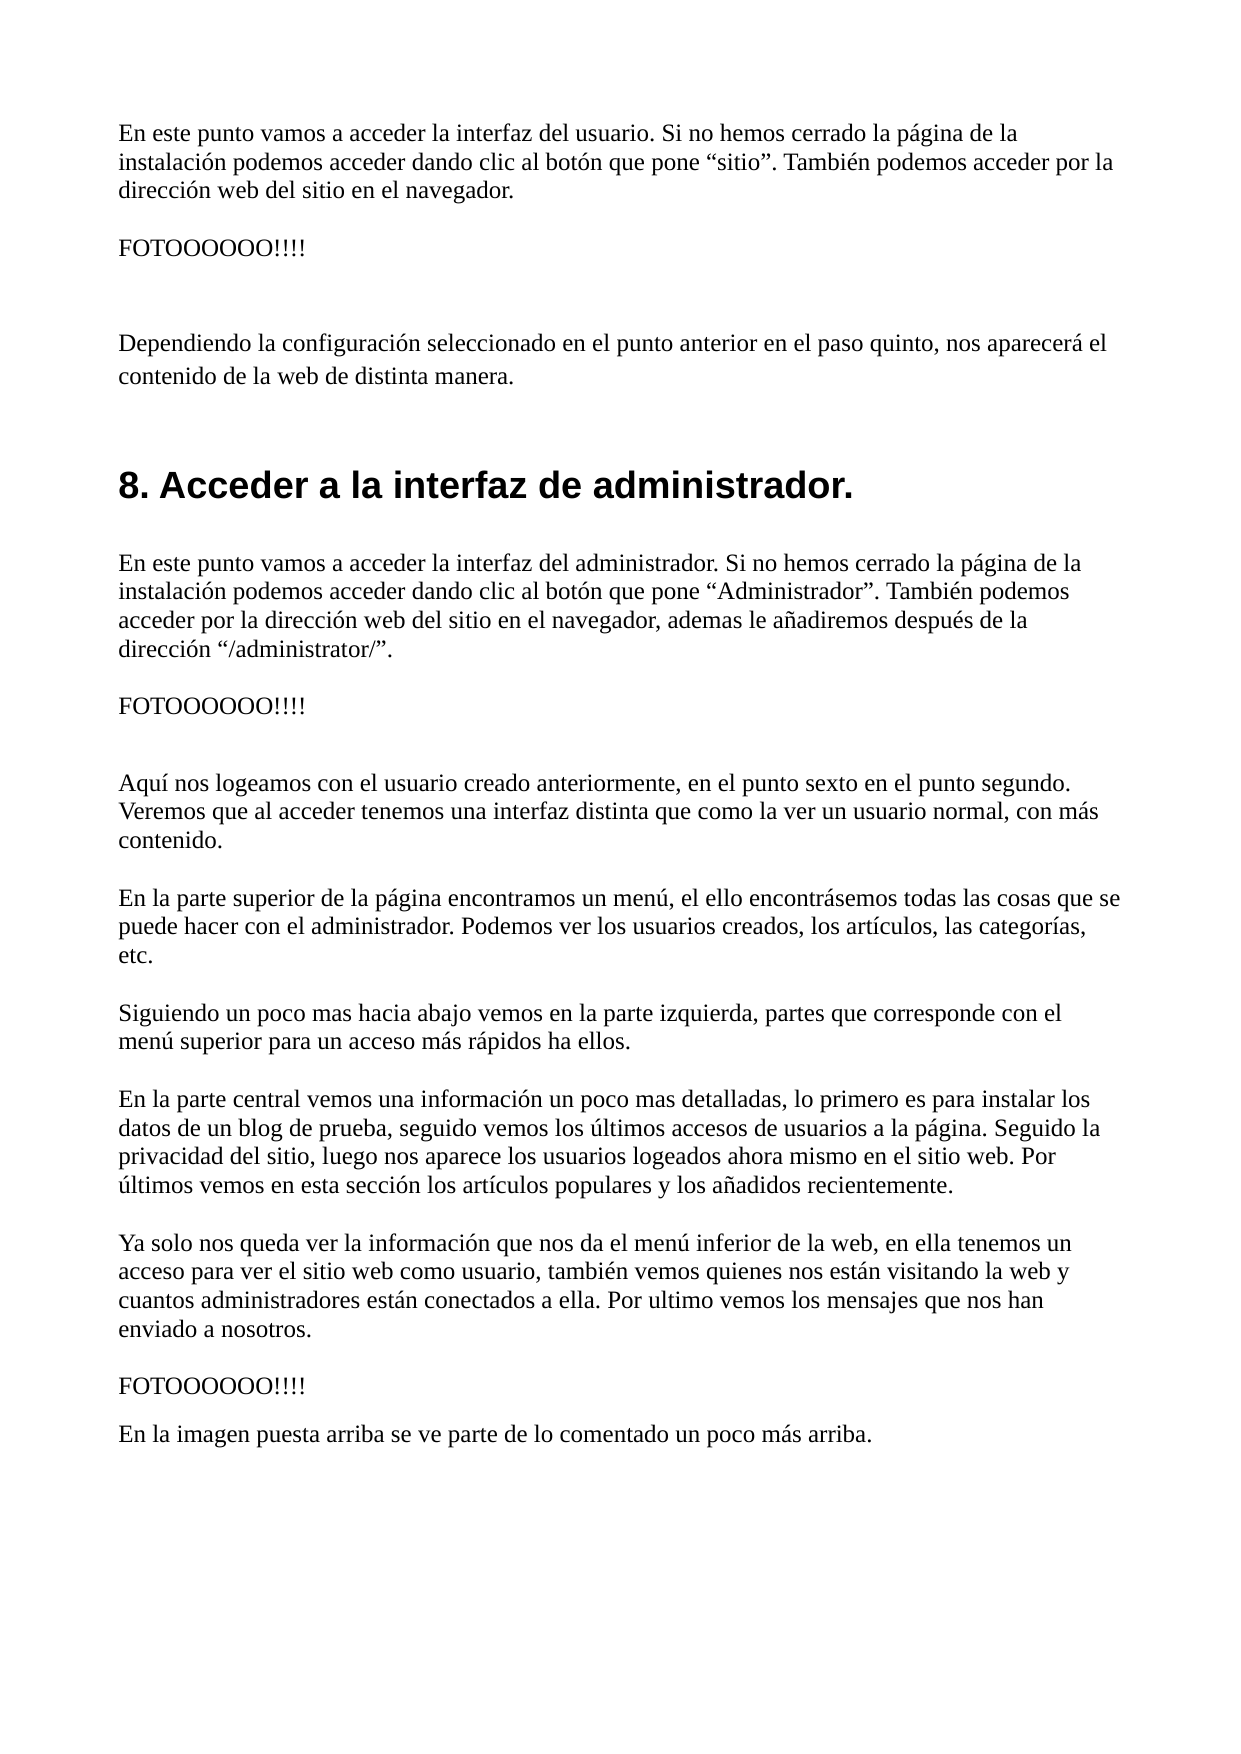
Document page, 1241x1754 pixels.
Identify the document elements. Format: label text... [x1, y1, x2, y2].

text En la parte superior de la página encontramos un menú, el ello encontrásemos todas las cosas que se puede hacer con el administrador. Podemos ver los usuarios creados, los artículos, las categorías, etc. [118, 883, 1122, 969]
text En la parte central vemos una información un poco mas detalladas, lo primero es para instalar los datos de un blog de prueba, seguido vemos los últimos accesos de usuarios a la página. Seguido la privacidad del sitio, luego nos aparece los usuarios logeados ahora mismo en el sitio web. Por últimos vemos en esta sección los artículos populares y los añadidos recientemente. [118, 1084, 1122, 1199]
text En la imagen puesta arriba se ve parte de lo comentado un poco más arriba. [118, 1419, 1122, 1448]
text FOTOOOOOO!!!! [118, 1371, 1122, 1400]
text Ya solo nos queda ver la información que nos da el menú inferior de la web, en ella tenemos un acceso para ver el sitio web como usuario, también vemos quienes nos están visitando la web y cuantos administradores están conectados a ella. Por ultimo vemos los mensajes que nos han enviado a nosotros. [118, 1228, 1122, 1343]
text FOTOOOOOO!!!! [118, 233, 1122, 262]
text Veremos que al acceder tenemos una interfaz distinta que como la ver un usuario normal, con más contenido. [118, 796, 1122, 854]
text Aquí nos logeamos con el usuario creado anteriormente, en el punto sexto en el punto segundo. [118, 768, 1122, 796]
text Siguiendo un poco mas hacia abajo vemos en la parte izquierda, partes que corresponde con el menú superior para un acceso más rápidos ha ellos. [118, 998, 1122, 1055]
text FOTOOOOOO!!!! [118, 691, 1122, 720]
text En este punto vamos a acceder la interfaz del administrador. Si no hemos cerrado la página de la instalación podemos acceder dando clic al botón que pone “Administrador”. También podemos acceder por la dirección web del sitio en el navegador, ademas le añadiremos después de la dirección “/administrator/”. [118, 548, 1122, 663]
subtitle 8. Acceder a la interfaz de administrador. [118, 463, 1122, 506]
text En este punto vamos a acceder la interfaz del usuario. Si no hemos cerrado la página de la instalación podemos acceder dando clic al botón que pone “sitio”. También podemos acceder por la dirección web del sitio en el navegador. [118, 118, 1122, 204]
text Dependiendo la configuración seleccionado en el punto anterior en el paso quinto, nos aparecerá el contenido de la web de distinta manera. [118, 328, 1122, 390]
